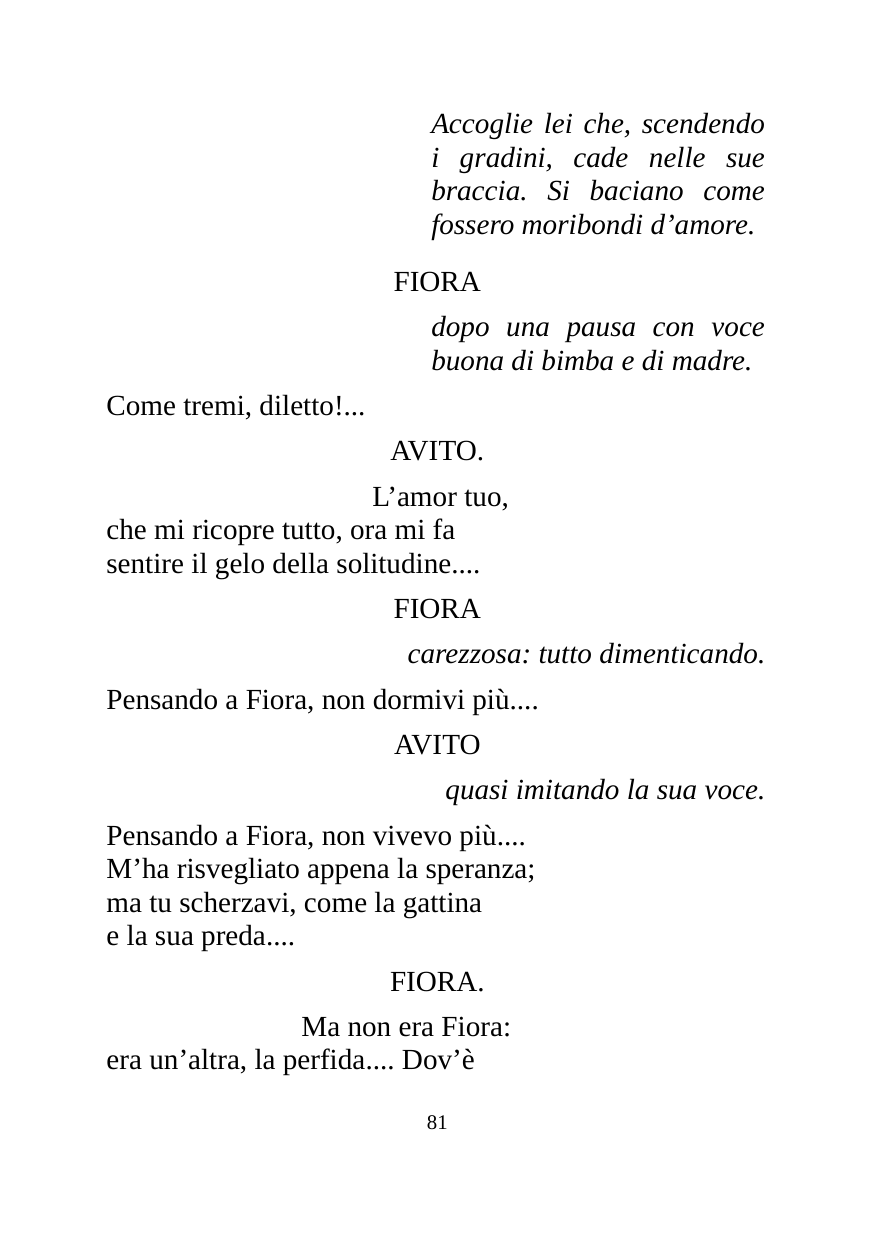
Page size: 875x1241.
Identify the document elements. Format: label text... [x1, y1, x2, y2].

text Pensando a Fiora, non vivevo più.... M’ha risvegliato appena la speranza; ma tu scherzavi, come la gattina e la sua preda.... [106, 818, 768, 952]
text Come tremi, diletto!... [106, 388, 768, 422]
text Accoglie lei che, scendendo i gradini, cade nelle sue braccia. Si baciano come fossero moribondi d’amore. [431, 106, 768, 240]
text Ma non era Fiora: era un’altra, la perfida.... Dov’è [106, 1009, 768, 1076]
text FIORA. [106, 964, 768, 997]
text carezzosa: tutto dimenticando. [402, 636, 768, 670]
text Pensando a Fiora, non dormivi più.... [106, 682, 768, 715]
text quasi imitando la sua voce. [431, 772, 768, 806]
text dopo una pausa con voce buona di bimba e di madre. [431, 309, 768, 376]
text FIORA [106, 591, 768, 625]
text FIORA [106, 264, 768, 297]
text AVITO. [106, 433, 768, 467]
text L’amor tuo, che mi ricopre tutto, ora mi fa sentire il gelo della solitudine.... [106, 479, 768, 579]
text AVITO [106, 727, 768, 761]
